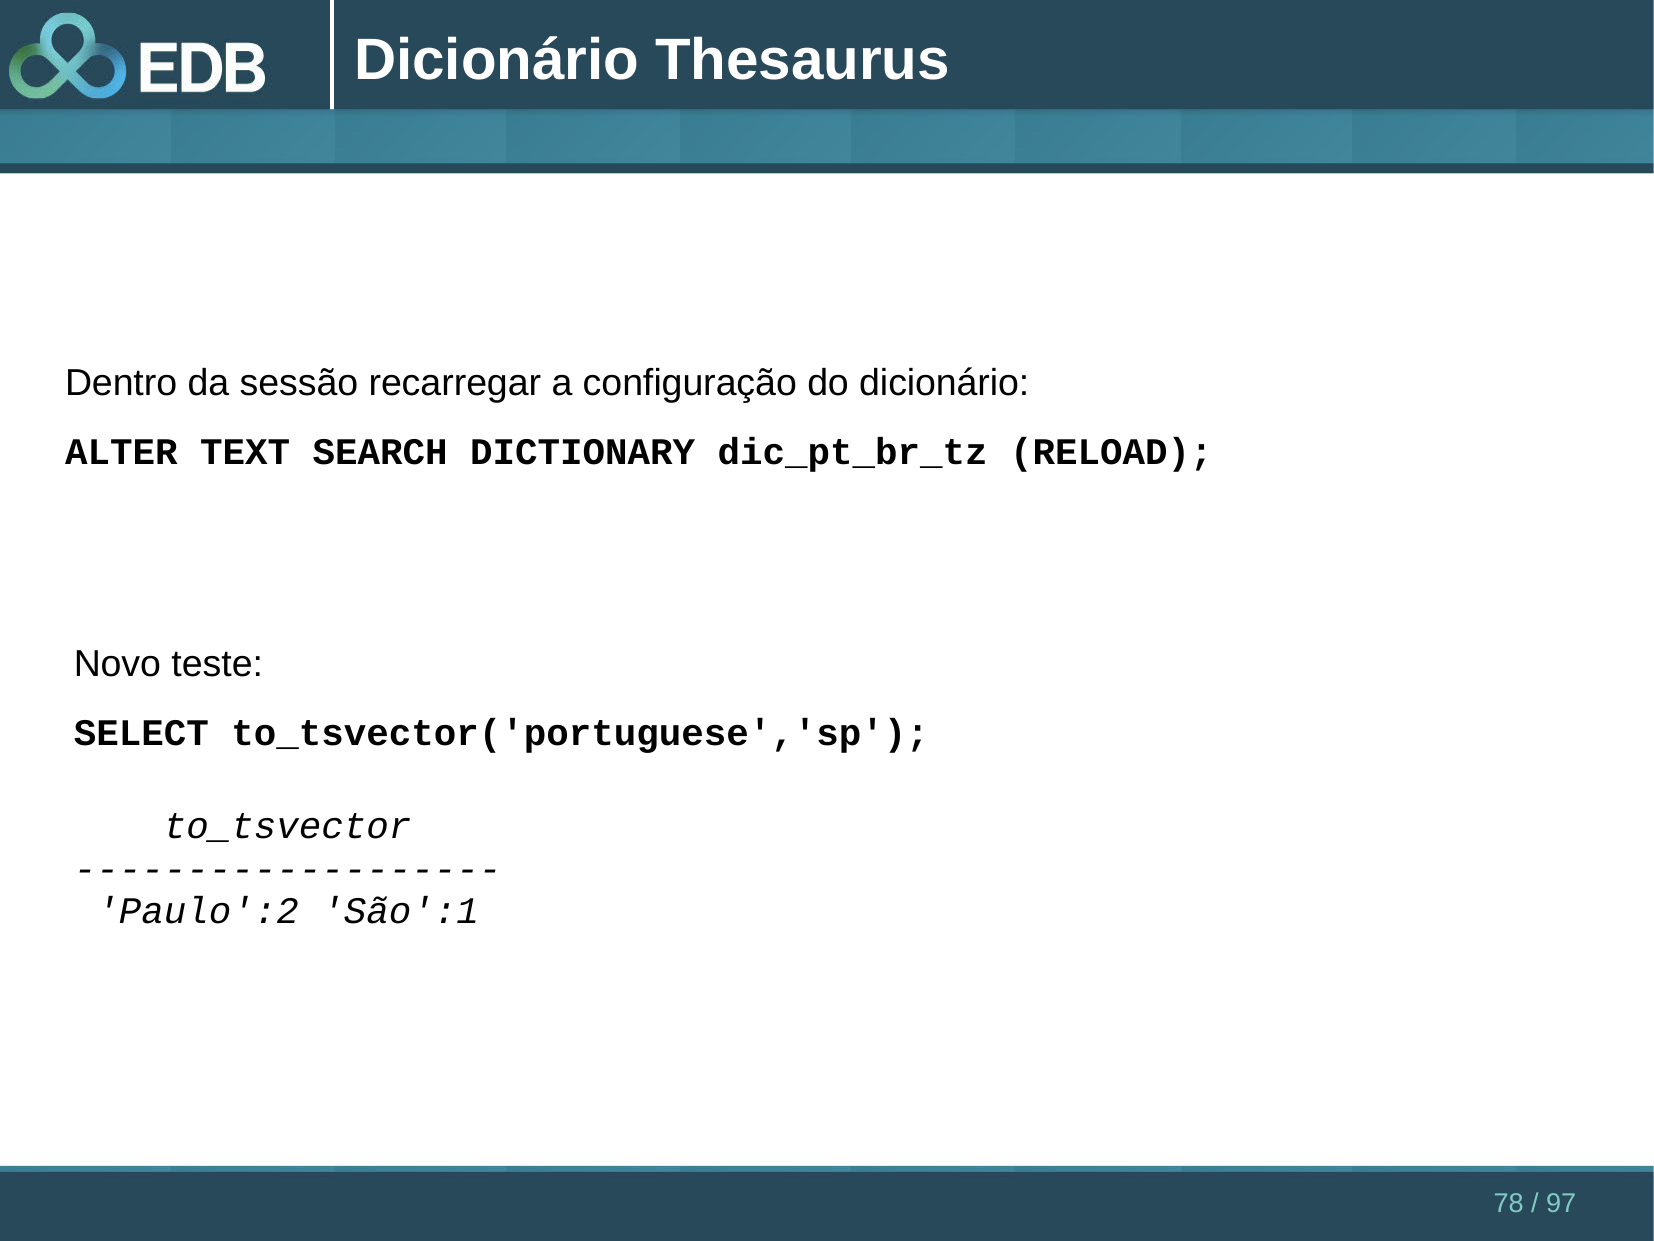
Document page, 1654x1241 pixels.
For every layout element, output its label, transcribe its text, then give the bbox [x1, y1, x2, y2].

title Dicionário Thesaurus [354, 0, 1625, 125]
text_box Dentro da sessão recarregar a configuração do dicionário: ALTER TEXT SEARCH DICTIONARY dic_pt_br_tz (RELOAD); [50, 354, 1565, 485]
picture [0, 0, 1654, 1241]
text_box Novo teste: SELECT to_tsvector('portuguese','sp'); to_tsvector ------------------- 'Paulo':2 'São':1 [59, 635, 1388, 936]
